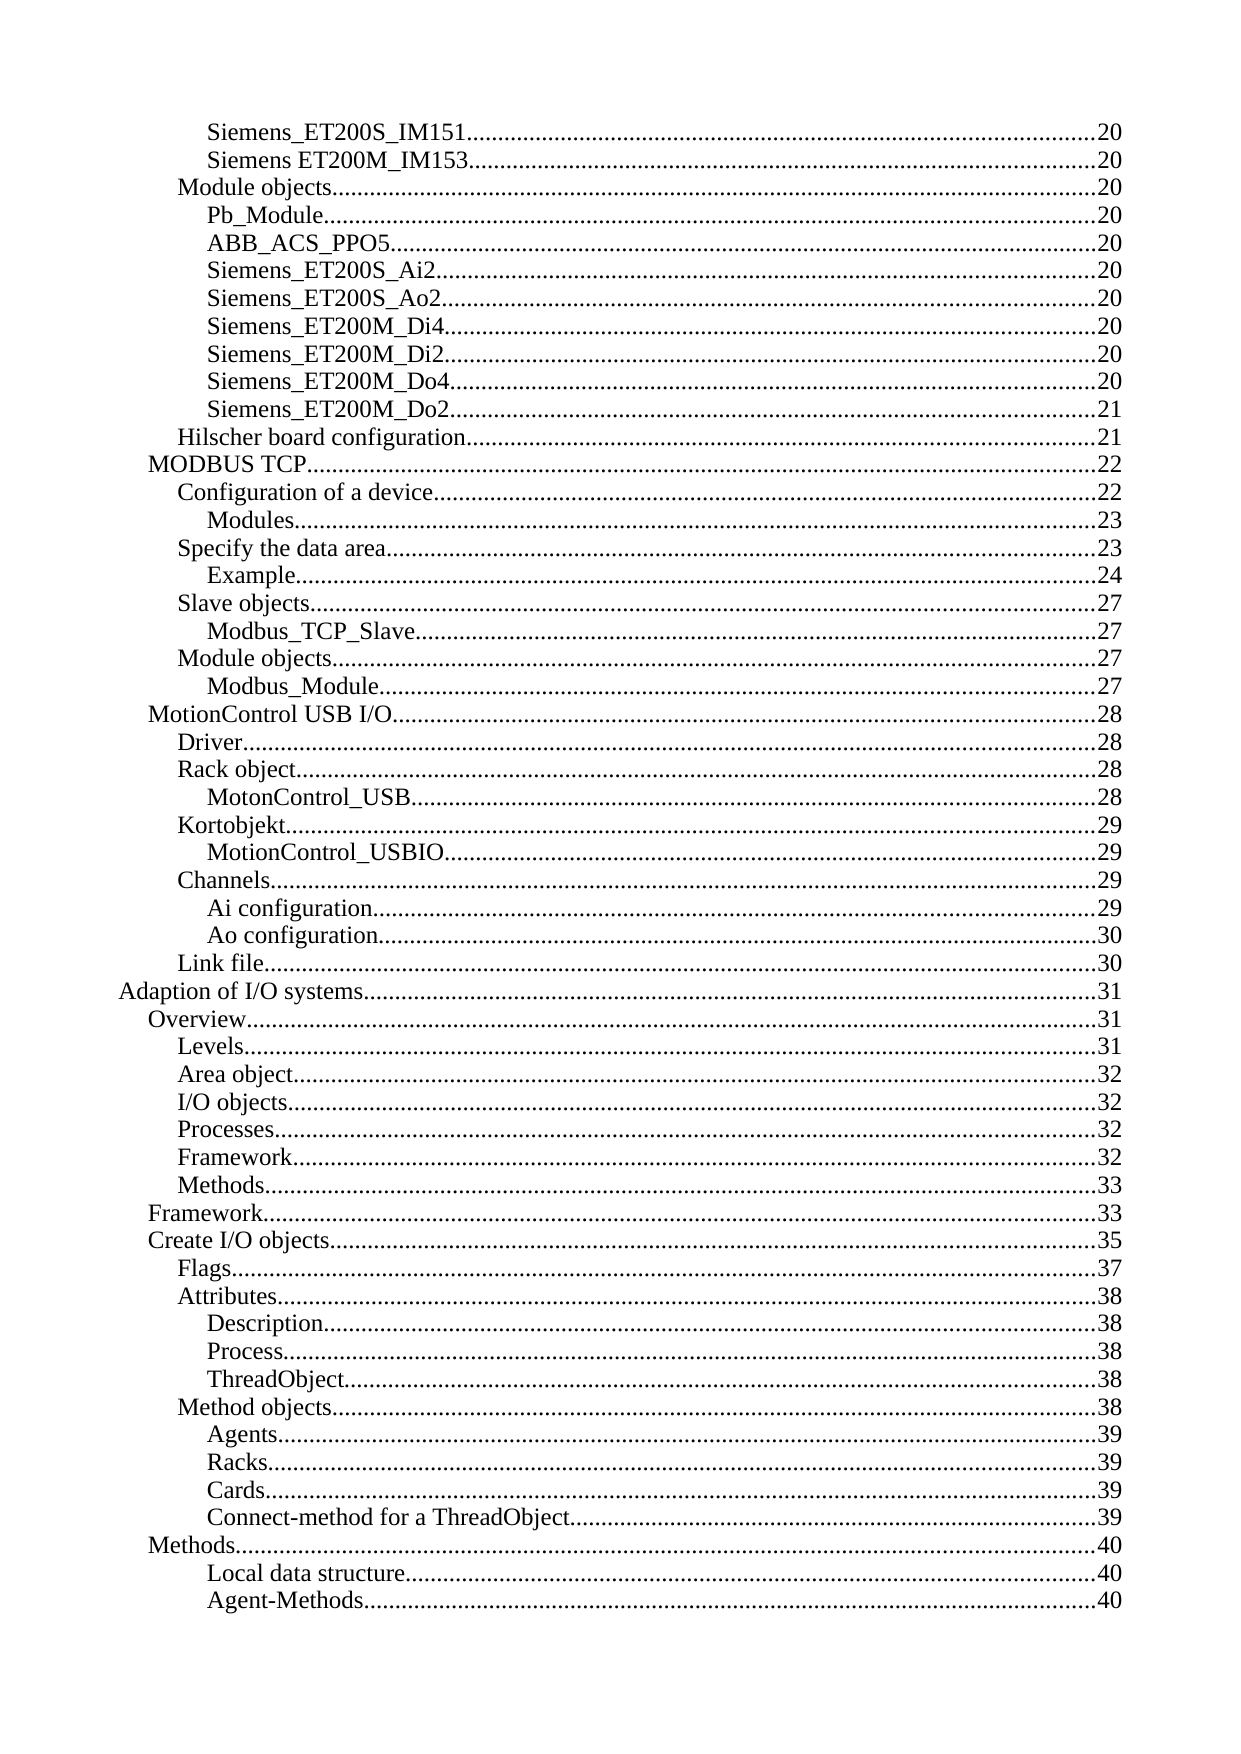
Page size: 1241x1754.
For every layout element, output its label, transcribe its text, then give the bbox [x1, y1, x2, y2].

text Siemens_ET200S_Ai2 20 [207, 257, 1122, 284]
text Modbus_Module 27 [207, 672, 1122, 700]
text Ao configuration 30 [207, 922, 1122, 949]
text ThreadObject 38 [207, 1365, 1122, 1393]
text Description 38 [207, 1309, 1122, 1337]
text Modbus_TCP_Slave 27 [207, 617, 1122, 644]
text Siemens_ET200M_Di4 20 [207, 312, 1122, 340]
text Driver 28 [177, 728, 1122, 755]
text Specify the data area 23 [177, 534, 1122, 561]
text Framework 33 [148, 1199, 1122, 1226]
text Example 24 [207, 561, 1122, 589]
text Siemens_ET200S_Ao2 20 [207, 284, 1122, 312]
text Connect-method for a ThreadObject 39 [207, 1503, 1122, 1531]
text MotonControl_USB 28 [207, 783, 1122, 811]
text Agents 39 [207, 1420, 1122, 1448]
text Attributes 38 [177, 1282, 1122, 1309]
text Hilscher board configuration 21 [177, 423, 1122, 451]
text Module objects 27 [177, 644, 1122, 672]
text Racks 39 [207, 1448, 1122, 1476]
text Pb_Module 20 [207, 201, 1122, 229]
text Siemens ET200M_IM153 20 [207, 146, 1122, 173]
text Area object 32 [177, 1060, 1122, 1088]
text Channels 29 [177, 866, 1122, 894]
text Rack object 28 [177, 755, 1122, 783]
text Overview 31 [148, 1005, 1122, 1032]
text Process 38 [207, 1337, 1122, 1365]
text Siemens_ET200S_IM151 20 [207, 118, 1122, 146]
text Module objects 20 [177, 173, 1122, 201]
text Siemens_ET200M_Do4 20 [207, 367, 1122, 395]
text Methods 33 [177, 1171, 1122, 1199]
text Cards 39 [207, 1476, 1122, 1503]
text Configuration of a device 22 [177, 478, 1122, 506]
text MotionControl_USBIO 29 [207, 838, 1122, 866]
text Processes 32 [177, 1116, 1122, 1143]
text Adaption of I/O systems 31 [118, 977, 1122, 1005]
text Modules 23 [207, 506, 1122, 534]
text Local data structure 40 [207, 1559, 1122, 1587]
text Link file 30 [177, 949, 1122, 977]
text I/O objects 32 [177, 1088, 1122, 1116]
text Method objects 38 [177, 1393, 1122, 1420]
text Create I/O objects 35 [148, 1226, 1122, 1254]
text Levels 31 [177, 1032, 1122, 1060]
text ABB_ACS_PPO5 20 [207, 229, 1122, 257]
text MotionControl USB I/O 28 [148, 700, 1122, 728]
text Methods 40 [148, 1531, 1122, 1559]
text Siemens_ET200M_Do2 21 [207, 395, 1122, 423]
text Framework 32 [177, 1143, 1122, 1171]
text Agent-Methods 40 [207, 1587, 1122, 1614]
text MODBUS TCP 22 [148, 451, 1122, 478]
text Slave objects 27 [177, 589, 1122, 617]
text Flags 37 [177, 1254, 1122, 1282]
text Ai configuration 29 [207, 894, 1122, 922]
text Kortobjekt 29 [177, 811, 1122, 838]
text Siemens_ET200M_Di2 20 [207, 340, 1122, 367]
